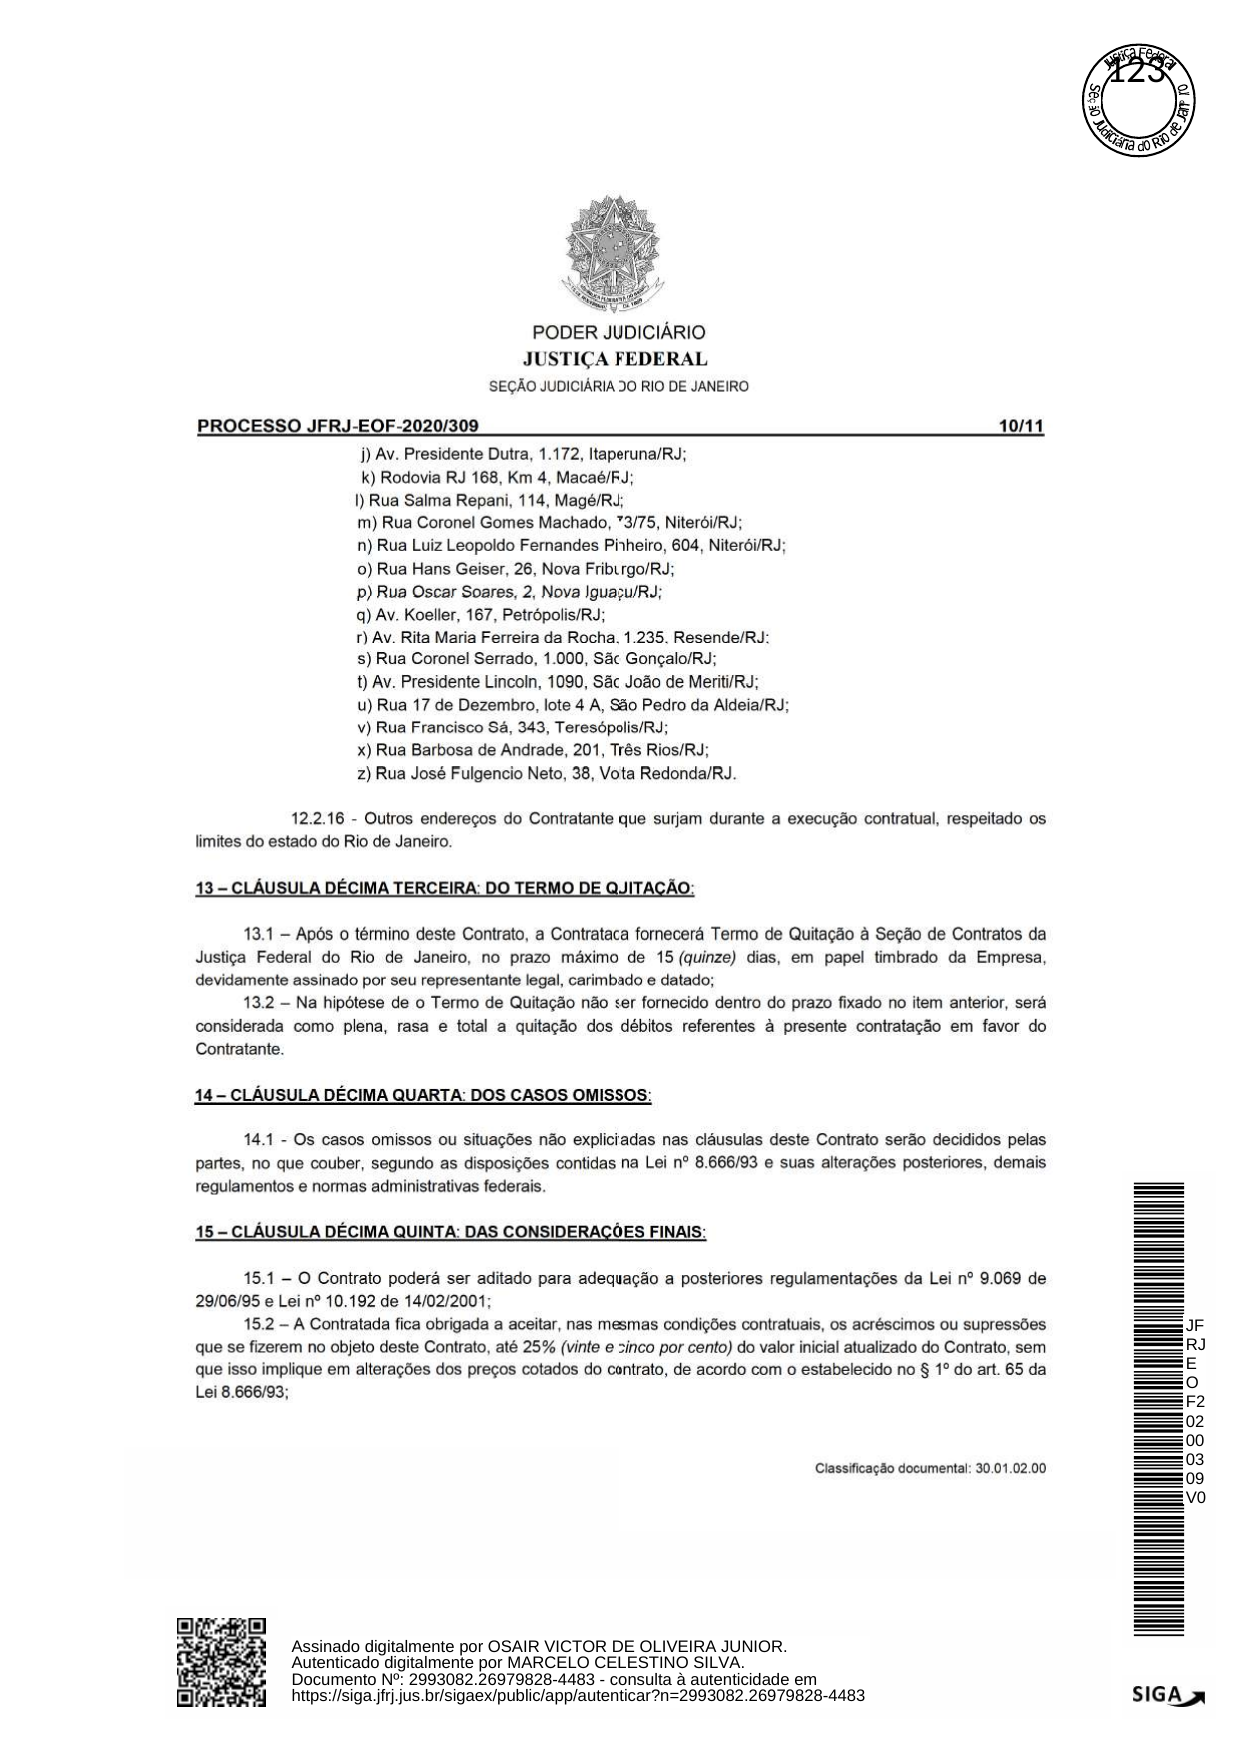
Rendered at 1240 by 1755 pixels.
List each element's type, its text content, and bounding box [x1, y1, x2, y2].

text e [1179, 97, 1193, 105]
text JFRJEOF202000309V01 [1186, 1316, 1206, 1504]
text ç [1088, 98, 1099, 106]
